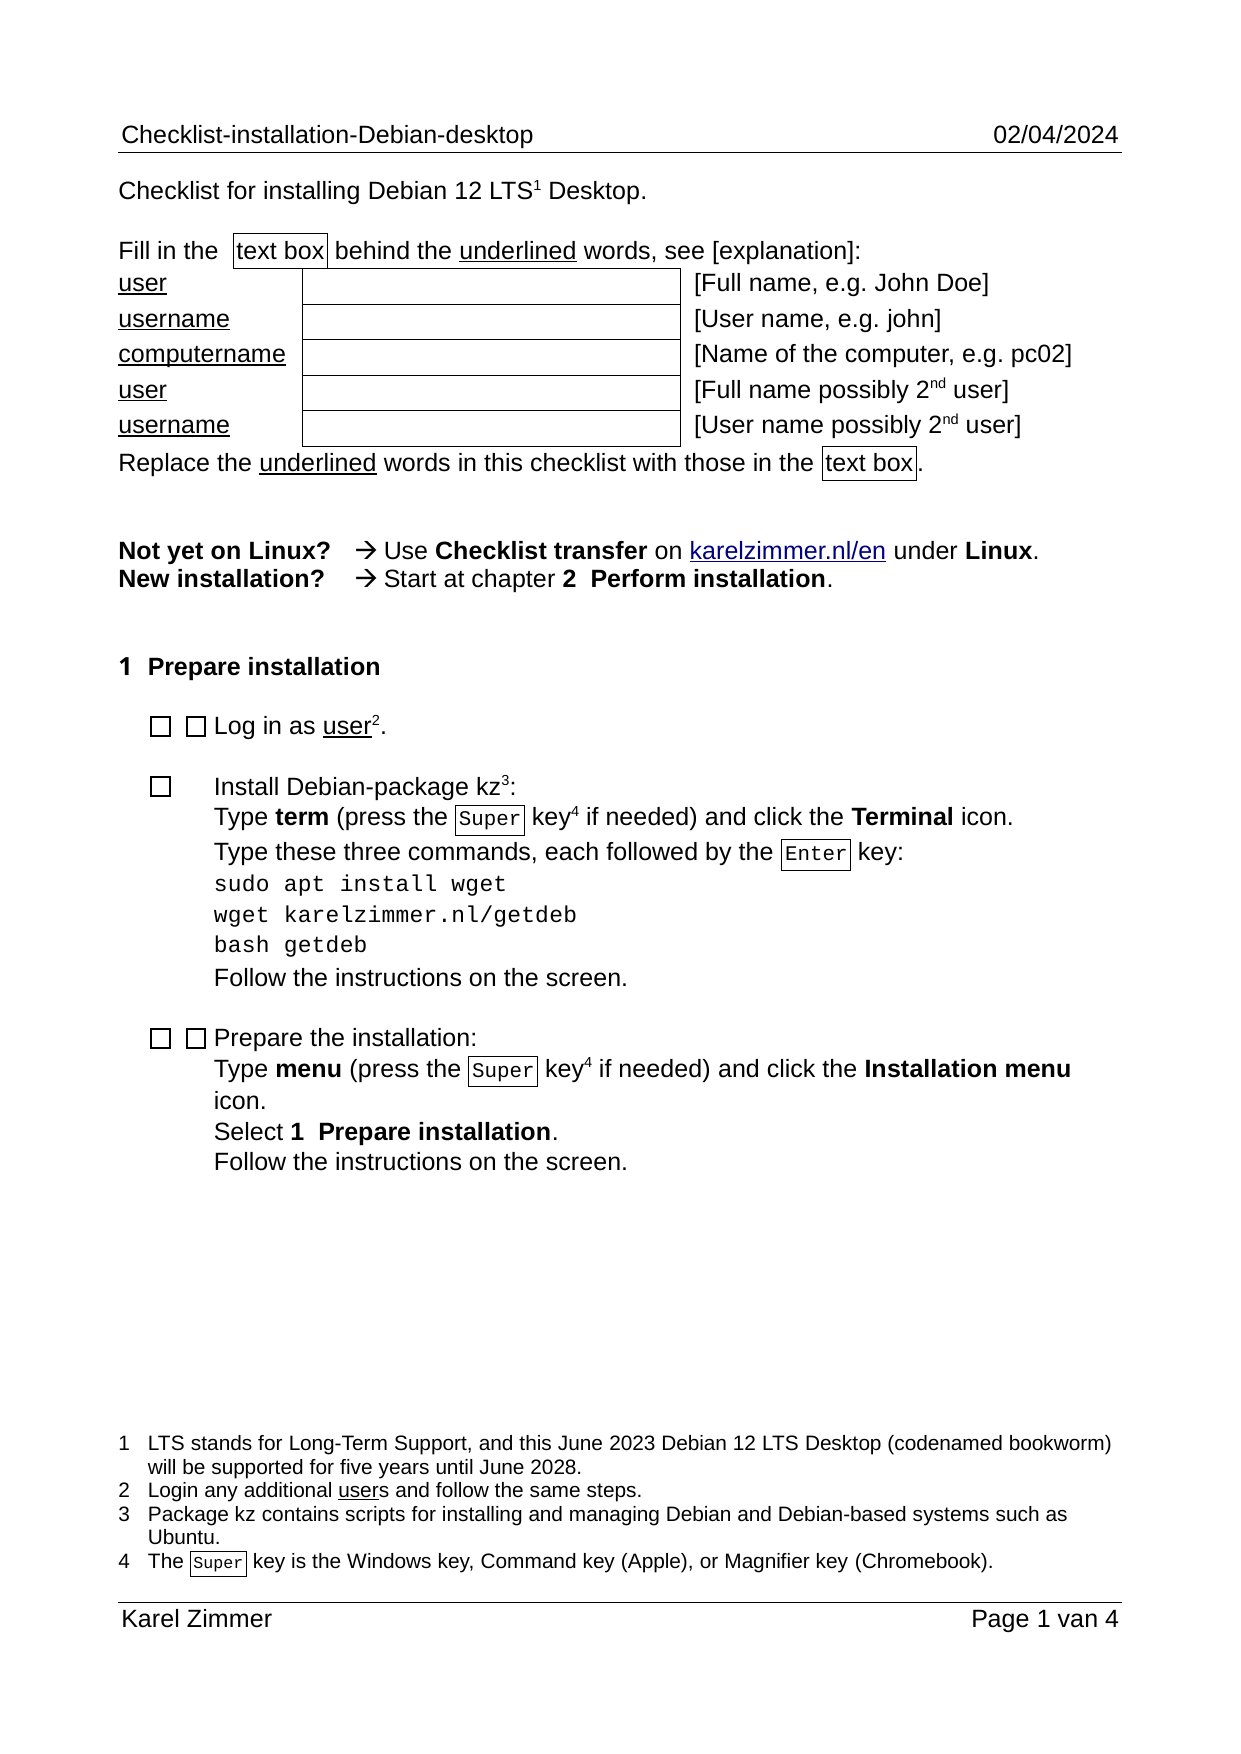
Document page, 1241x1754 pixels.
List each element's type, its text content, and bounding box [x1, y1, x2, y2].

text user [118, 268, 302, 304]
table_cell [177, 1116, 213, 1147]
table_cell [177, 872, 213, 902]
table_cell [142, 772, 177, 802]
table_header [118, 711, 142, 741]
table_cell [213, 741, 1122, 772]
text text box [823, 447, 916, 480]
table_cell [177, 963, 213, 993]
table_cell [142, 1116, 177, 1147]
table_cell [118, 741, 142, 772]
table_cell [142, 872, 177, 902]
text Checklist for installing Debian 12 LTS Desktop. [118, 177, 1122, 205]
table_header [142, 711, 177, 741]
text [User name, e.g. john] [681, 304, 1122, 339]
table_cell [142, 993, 177, 1023]
text Not yet on Linux?  Use Checklist transfer on karelzimmer.nl/en under Linux. [118, 537, 1122, 565]
table_cell [118, 1023, 142, 1053]
text [Full name, e.g. John Doe] [681, 268, 1122, 304]
table_cell [118, 1116, 142, 1147]
table_cell [177, 993, 213, 1023]
table_cell Type these three commands, each followed by the Enter key: [213, 837, 1122, 872]
table_cell [177, 1054, 213, 1116]
table_cell [177, 772, 213, 802]
table_cell [177, 741, 213, 772]
table_cell Follow the instructions on the screen. [213, 1147, 1122, 1177]
table_cell [142, 963, 177, 993]
table_cell bash getdeb [213, 932, 1122, 962]
text USERName [118, 410, 302, 446]
table_cell [142, 741, 177, 772]
table_cell [118, 1147, 142, 1177]
text [User name possibly 2nd user] [681, 410, 1122, 446]
table_cell [177, 932, 213, 962]
table_cell Follow the instructions on the screen. [213, 963, 1122, 993]
table_cell [118, 902, 142, 932]
table_cell [177, 1023, 213, 1053]
table_cell [177, 802, 213, 837]
table_cell [118, 993, 142, 1023]
table_cell [118, 837, 142, 872]
table_cell Type term (press the Super key if needed) and click the Terminal icon. [213, 802, 1122, 837]
text . [917, 446, 1122, 481]
table_cell [142, 932, 177, 962]
table_cell [177, 902, 213, 932]
text USER [118, 375, 302, 410]
text [Full name possibly 2nd user] [681, 375, 1122, 410]
table_cell [142, 1054, 177, 1116]
table_cell [142, 902, 177, 932]
table_cell [177, 837, 213, 872]
text [Name of the computer, e.g. pc02] [681, 339, 1122, 375]
text Fill in the [118, 233, 233, 268]
table_header [177, 711, 213, 741]
table_cell Prepare the installation: [213, 1023, 1122, 1053]
table_cell [213, 993, 1122, 1023]
table_cell Type menu (press the Super key4 if needed) and click the Installation menu icon. [213, 1054, 1122, 1116]
text Replace the underlined words in this checklist with those in the [118, 446, 822, 481]
table_cell [142, 802, 177, 837]
table_cell [177, 1147, 213, 1177]
table_cell [118, 963, 142, 993]
table_cell Install Debian-package kz: [213, 772, 1122, 802]
text behind the underlined words, see [explanation]: [328, 233, 1122, 268]
table_cell [118, 872, 142, 902]
table_cell sudo apt install wget [213, 872, 1122, 902]
table_cell [118, 772, 142, 802]
table_header Log in as USER. [213, 711, 1122, 741]
table_cell [118, 1054, 142, 1116]
table_cell [142, 1147, 177, 1177]
table_cell [118, 802, 142, 837]
table_cell wget karelzimmer.nl/getdeb [213, 902, 1122, 932]
text text box [234, 234, 327, 268]
list Prepare installation [118, 649, 1122, 683]
table_cell [142, 837, 177, 872]
text LTS stands for Long-Term Support, and this June 2023 Debian 12 LTS Desktop (codenamed bookworm) will be supported for five years until June 2028. [118, 1432, 1122, 1479]
text USERname [118, 304, 302, 339]
table_cell [142, 1023, 177, 1053]
text COMPUTERNAme [118, 339, 302, 375]
text New installation?  Start at chapter 2 Perform installation. [118, 565, 1122, 593]
table_cell [118, 932, 142, 962]
table_cell Select 1 Prepare installation. [213, 1116, 1122, 1147]
